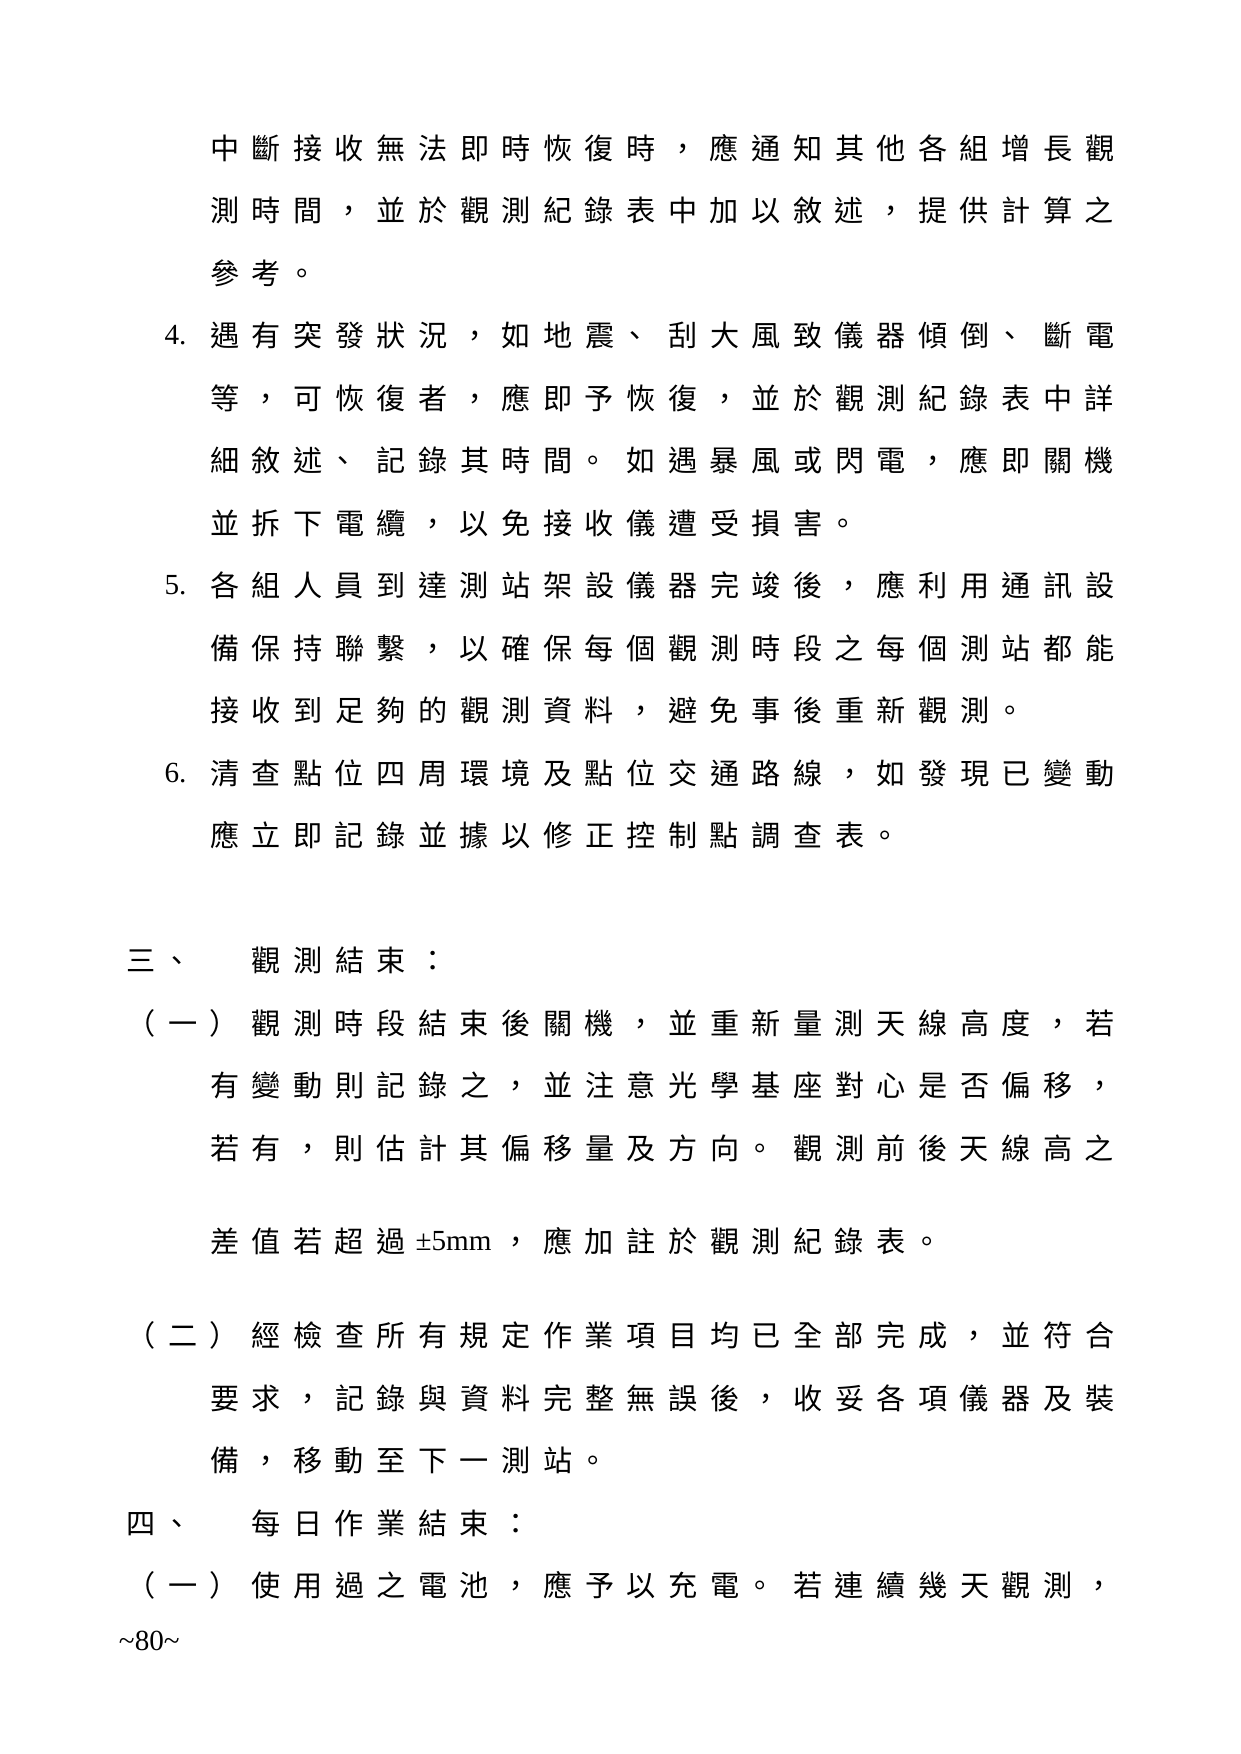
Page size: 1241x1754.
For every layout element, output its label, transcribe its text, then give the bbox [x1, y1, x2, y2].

text 四、 每日作業結束： [120, 1480, 1120, 1542]
text 6. 清查點位四周環境及點位交通路線，如發現已變動應立即記錄並據以修正控制點調查表。 [160, 730, 1120, 855]
text 4. 遇有突發狀況，如地震、刮大風致儀器傾倒、斷電等，可恢復者，應即予恢復，並於觀測紀錄表中詳細敘述、記錄其時間。如遇暴風或閃電，應即關機並拆下電纜，以免接收儀遭受損害。 [160, 292, 1120, 542]
text （一）使用過之電池，應予以充電。若連續幾天觀測， [120, 1542, 1120, 1605]
text （二）經檢查所有規定作業項目均已全部完成，並符合要求，記錄與資料完整無誤後，收妥各項儀器及裝備，移動至下一測站。 [120, 1292, 1120, 1480]
text （一）觀測時段結束後關機，並重新量測天線高度，若有變動則記錄之，並注意光學基座對心是否偏移，若有，則估計其偏移量及方向。觀測前後天線高之差值若超過±5mm，應加註於觀測紀錄表。 [120, 980, 1120, 1292]
text 中斷接收無法即時恢復時，應通知其他各組增長觀測時間，並於觀測紀錄表中加以敘述，提供計算之參考。 [160, 105, 1120, 292]
text 5. 各組人員到達測站架設儀器完竣後，應利用通訊設備保持聯繫，以確保每個觀測時段之每個測站都能接收到足夠的觀測資料，避免事後重新觀測。 [160, 542, 1120, 730]
text 三、 觀測結束： [120, 917, 1120, 980]
